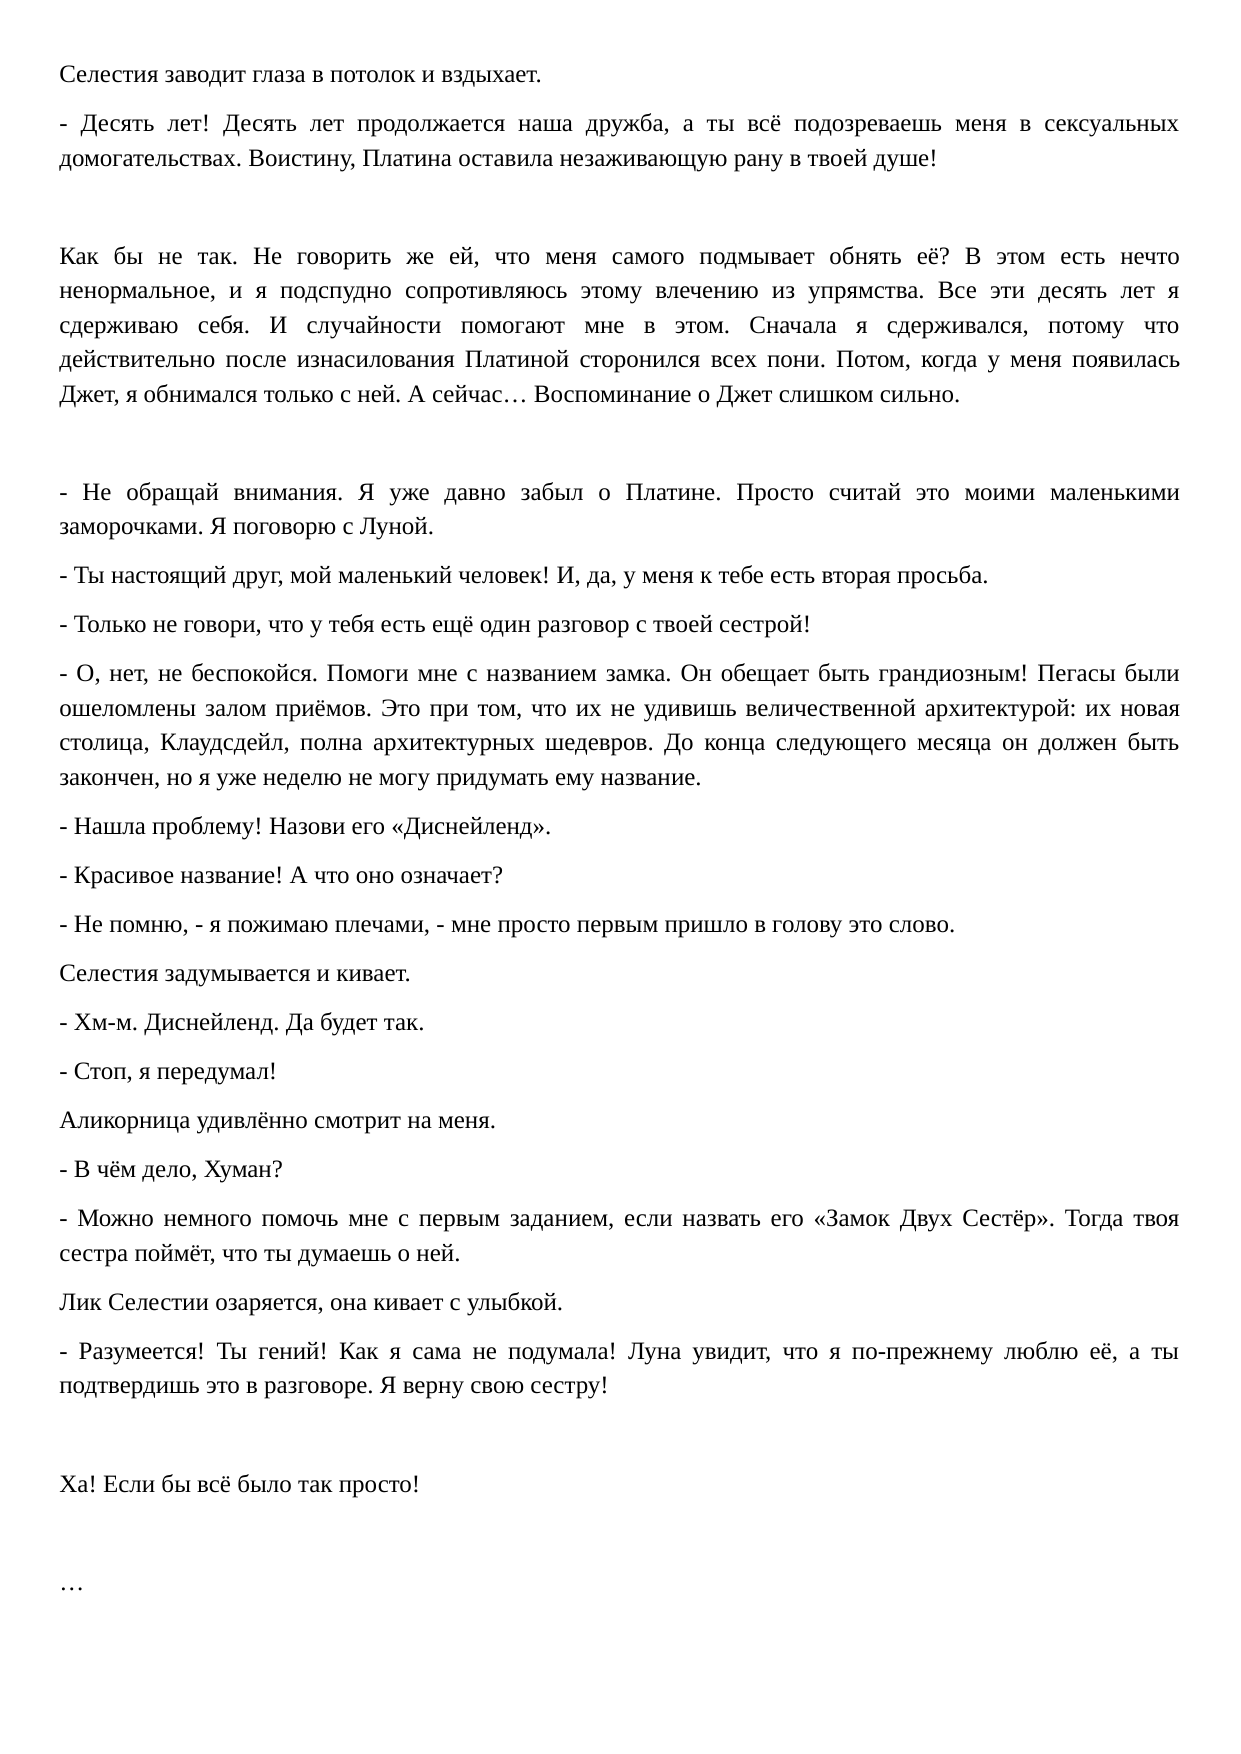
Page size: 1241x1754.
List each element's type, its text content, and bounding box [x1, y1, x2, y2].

text - Хм-м. Диснейленд. Да будет так. [59, 1007, 1181, 1036]
text - Можно немного помочь мне с первым заданием, если назвать его «Замок Двух Сестёр». Тогда твоя сестра поймёт, что ты думаешь о ней. [59, 1203, 1181, 1267]
text - Ты настоящий друг, мой маленький человек! И, да, у меня к тебе есть вторая просьба. [59, 560, 1181, 589]
text - Стоп, я передумал! [59, 1056, 1181, 1085]
text Селестия задумывается и кивает. [59, 958, 1181, 987]
text - Разумеется! Ты гений! Как я сама не подумала! Луна увидит, что я по-прежнему люблю её, а ты подтвердишь это в разговоре. Я верну свою сестру! [59, 1336, 1181, 1399]
text - Десять лет! Десять лет продолжается наша дружба, а ты всё подозреваешь меня в сексуальных домогательствах. Воистину, Платина оставила незаживающую рану в твоей душе! [59, 108, 1181, 171]
text Селестия заводит глаза в потолок и вздыхает. [59, 59, 1181, 88]
text - Красивое название! А что оно означает? [59, 860, 1181, 889]
text - Не обращай внимания. Я уже давно забыл о Платине. Просто считай это моими маленькими заморочками. Я поговорю с Луной. [59, 477, 1181, 540]
text Ха! Если бы всё было так просто! [59, 1469, 1181, 1497]
text Лик Селестии озаряется, она кивает с улыбкой. [59, 1287, 1181, 1316]
text - О, нет, не беспокойся. Помоги мне с названием замка. Он обещает быть грандиозным! Пегасы были ошеломлены залом приёмов. Это при том, что их не удивишь величественной архитектурой: их новая столица, Клаудсдейл, полна архитектурных шедевров. До конца следующего месяца он должен быть закончен, но я уже неделю не могу придумать ему название. [59, 658, 1181, 791]
text Аликорница удивлённо смотрит на меня. [59, 1105, 1181, 1134]
text - Нашла проблему! Назови его «Диснейленд». [59, 811, 1181, 840]
text - Не помню, - я пожимаю плечами, - мне просто первым пришло в голову это слово. [59, 909, 1181, 938]
text - Только не говори, что у тебя есть ещё один разговор с твоей сестрой! [59, 609, 1181, 638]
text Как бы не так. Не говорить же ей, что меня самого подмывает обнять её? В этом есть нечто ненормальное, и я подспудно сопротивляюсь этому влечению из упрямства. Все эти десять лет я сдерживаю себя. И случайности помогают мне в этом. Сначала я сдерживался, потому что действительно после изнасилования Платиной сторонился всех пони. Потом, когда у меня появилась Джет, я обнимался только с ней. А сейчас… Воспоминание о Джет слишком сильно. [59, 241, 1181, 407]
text … [59, 1567, 1181, 1596]
text - В чём дело, Хуман? [59, 1154, 1181, 1183]
